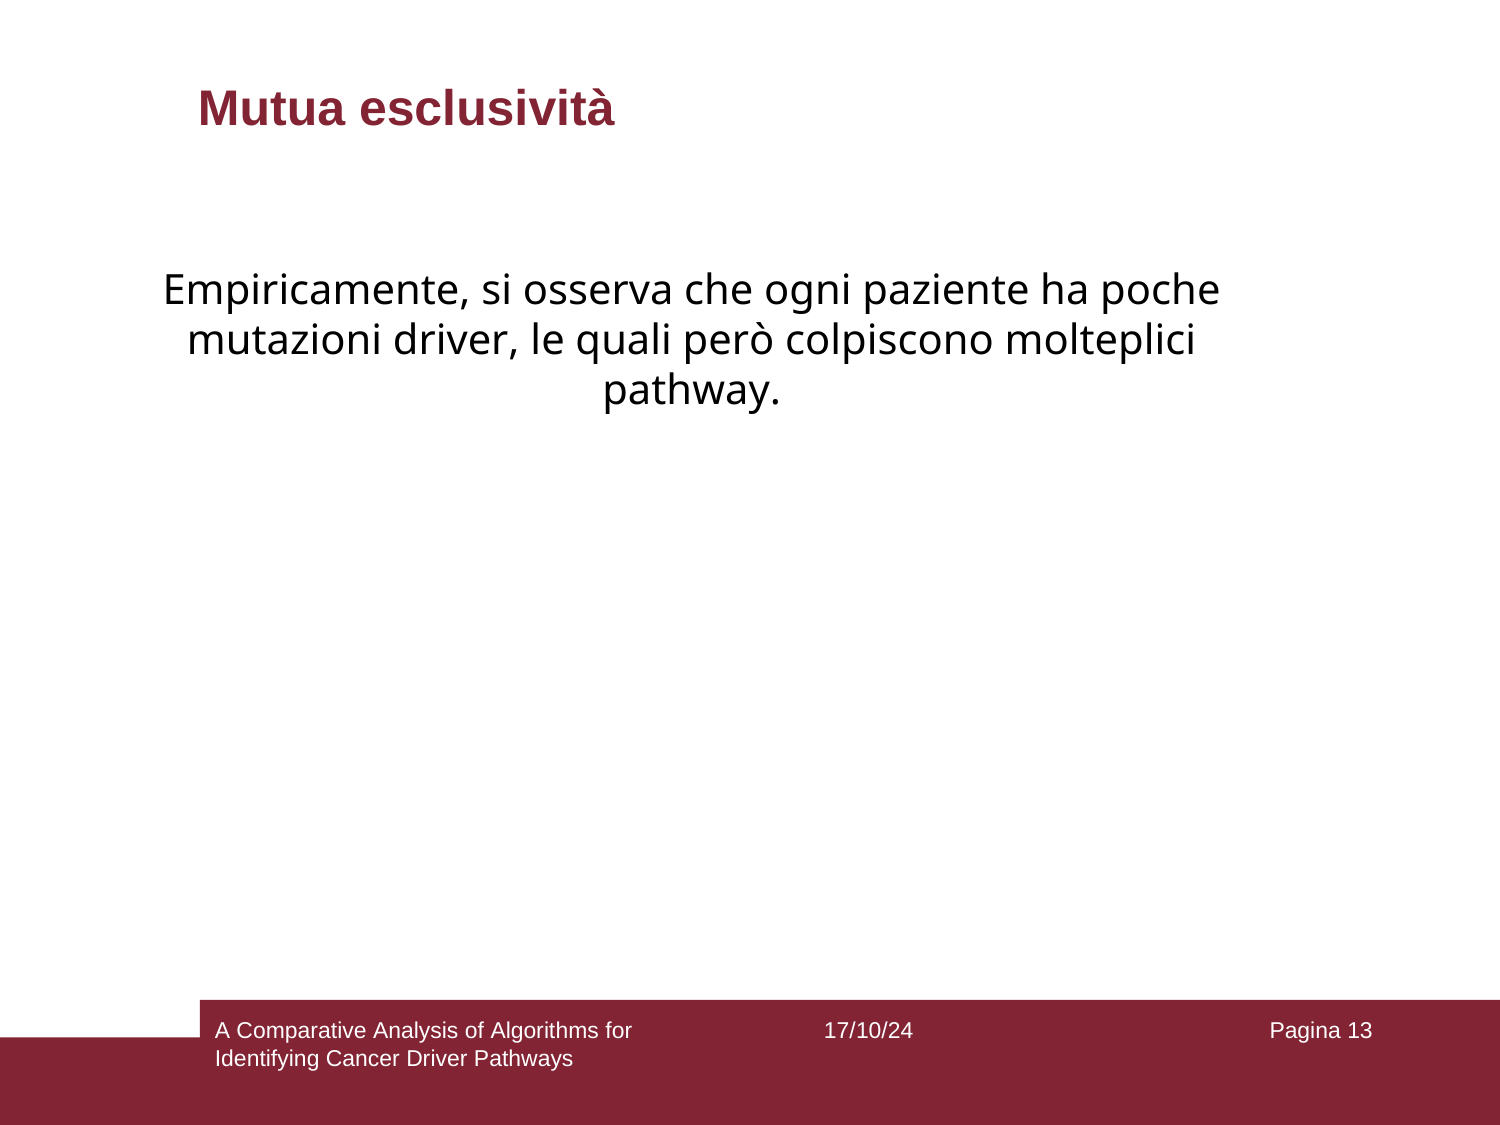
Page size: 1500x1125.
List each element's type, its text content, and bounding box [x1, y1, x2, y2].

text_box A Comparative Analysis of Algorithms for Identifying Cancer Driver Pathways [199, 1008, 676, 1084]
text_box Empiricamente, si osserva che ogni paziente ha poche mutazioni driver, le quali però colpiscono molteplici pathway. [147, 255, 1359, 371]
title Mutua esclusività [183, 67, 1400, 150]
text_box 17/10/24 [712, 1008, 1026, 1084]
text_box Pagina <numero> [1074, 1008, 1388, 1084]
